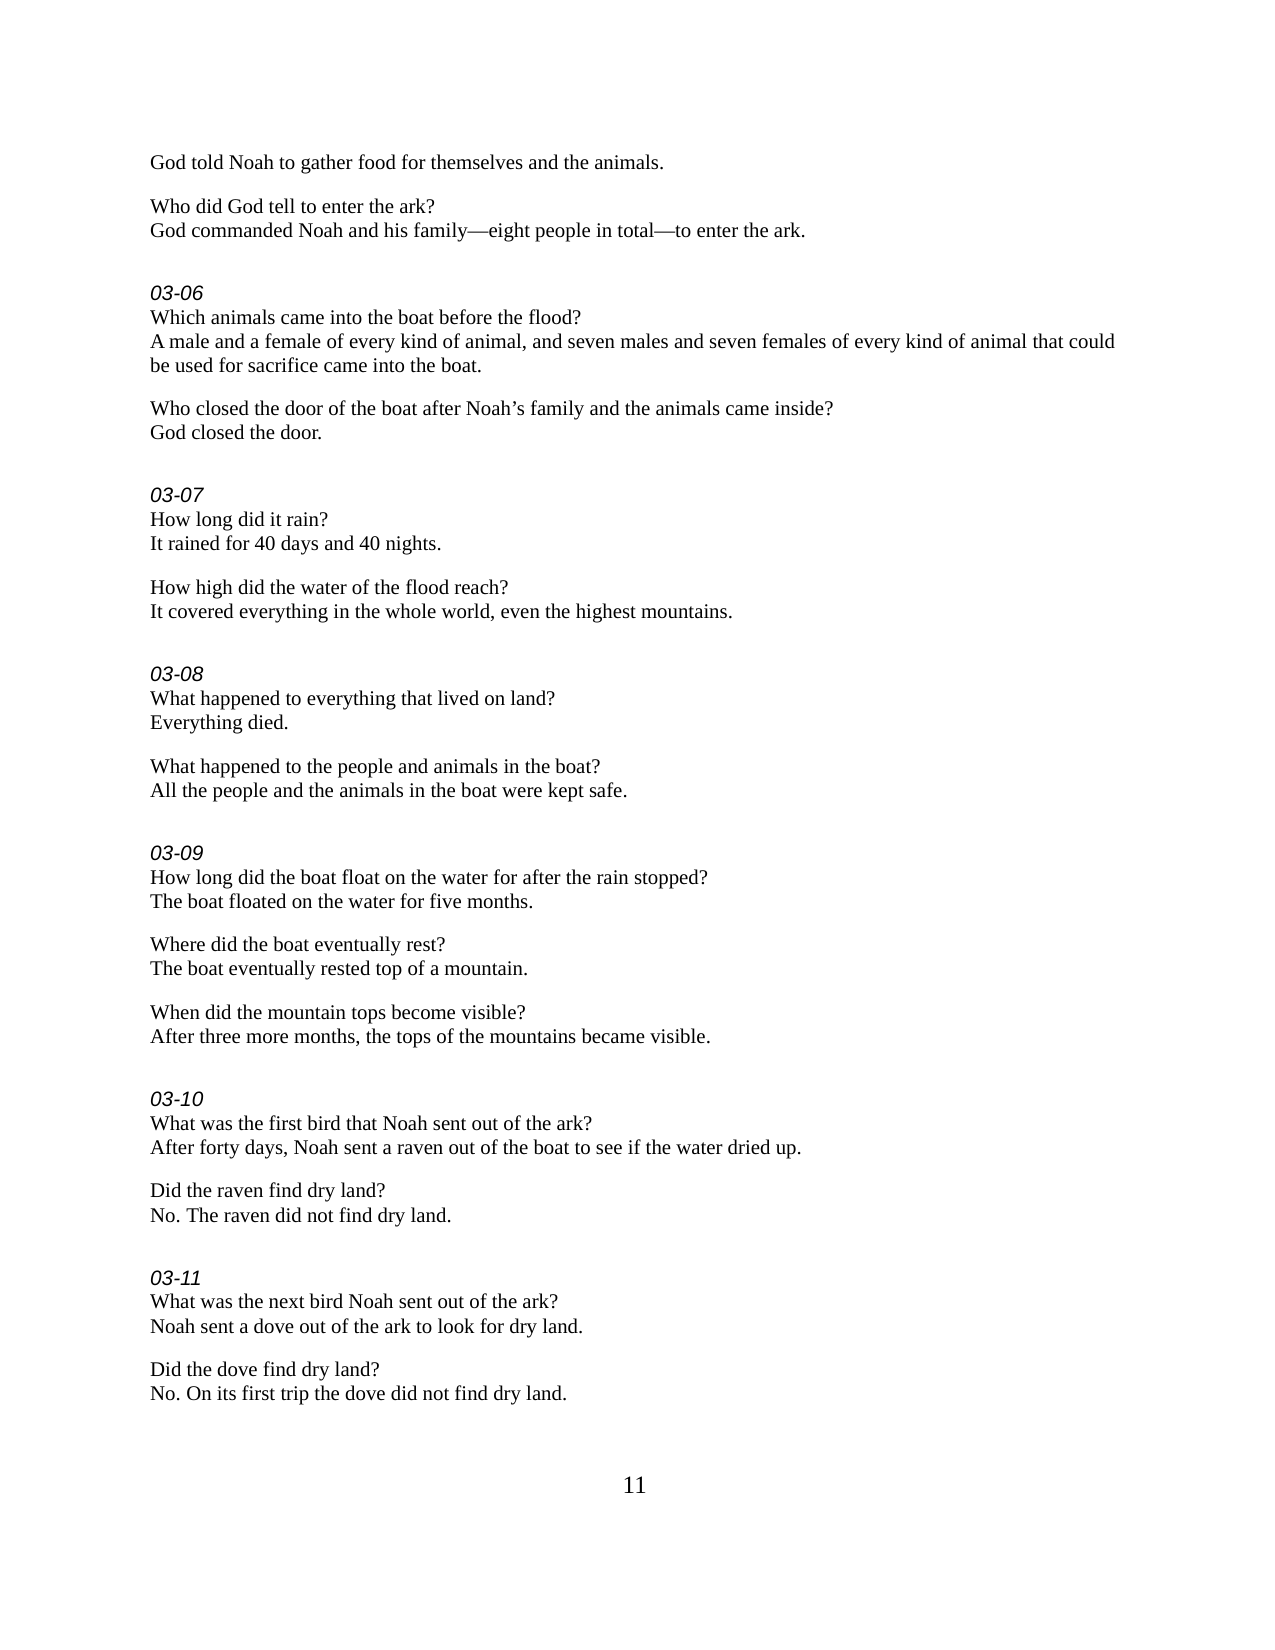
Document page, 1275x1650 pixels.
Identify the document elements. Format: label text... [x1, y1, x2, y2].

text How long did the boat float on the water for after the rain stopped? The boat floated on the water for five months. [150, 864, 1125, 913]
text What was the next bird Noah sent out of the ark? Noah sent a dove out of the ark to look for dry land. [150, 1289, 1125, 1338]
text Who did God tell to enter the ark? God commanded Noah and his family—eight people in total—to enter the ark. [150, 193, 1125, 242]
text What happened to the people and animals in the boat? All the people and the animals in the boat were kept safe. [150, 753, 1125, 802]
text Who closed the door of the boat after Noah’s family and the animals came inside? God closed the door. [150, 396, 1125, 444]
subtitle 03-11 [150, 1266, 1125, 1289]
text What happened to everything that lived on land? Everything died. [150, 686, 1125, 734]
subtitle 03-06 [150, 281, 1125, 304]
text God told Noah to gather food for themselves and the animals. [150, 150, 1125, 174]
text Where did the boat eventually rest? The boat eventually rested top of a mountain. [150, 932, 1125, 980]
text Which animals came into the boat before the flood? A male and a female of every kind of animal, and seven males and seven females of every kind of animal that could be used for sacrifice came into the boat. [150, 304, 1125, 377]
text Did the dove find dry land? No. On its first trip the dove did not find dry land. [150, 1357, 1125, 1405]
subtitle 03-08 [150, 662, 1125, 686]
subtitle 03-09 [150, 841, 1125, 864]
subtitle 03-07 [150, 483, 1125, 507]
text How long did it rain? It rained for 40 days and 40 nights. [150, 507, 1125, 555]
text How high did the water of the flood reach? It covered everything in the whole world, even the highest mountains. [150, 575, 1125, 623]
text What was the first bird that Noah sent out of the ark? After forty days, Noah sent a raven out of the boat to see if the water dried up. [150, 1111, 1125, 1159]
subtitle 03-10 [150, 1087, 1125, 1111]
text Did the raven find dry land? No. The raven did not find dry land. [150, 1178, 1125, 1227]
text When did the mountain tops become visible? After three more months, the tops of the mountains became visible. [150, 1000, 1125, 1048]
